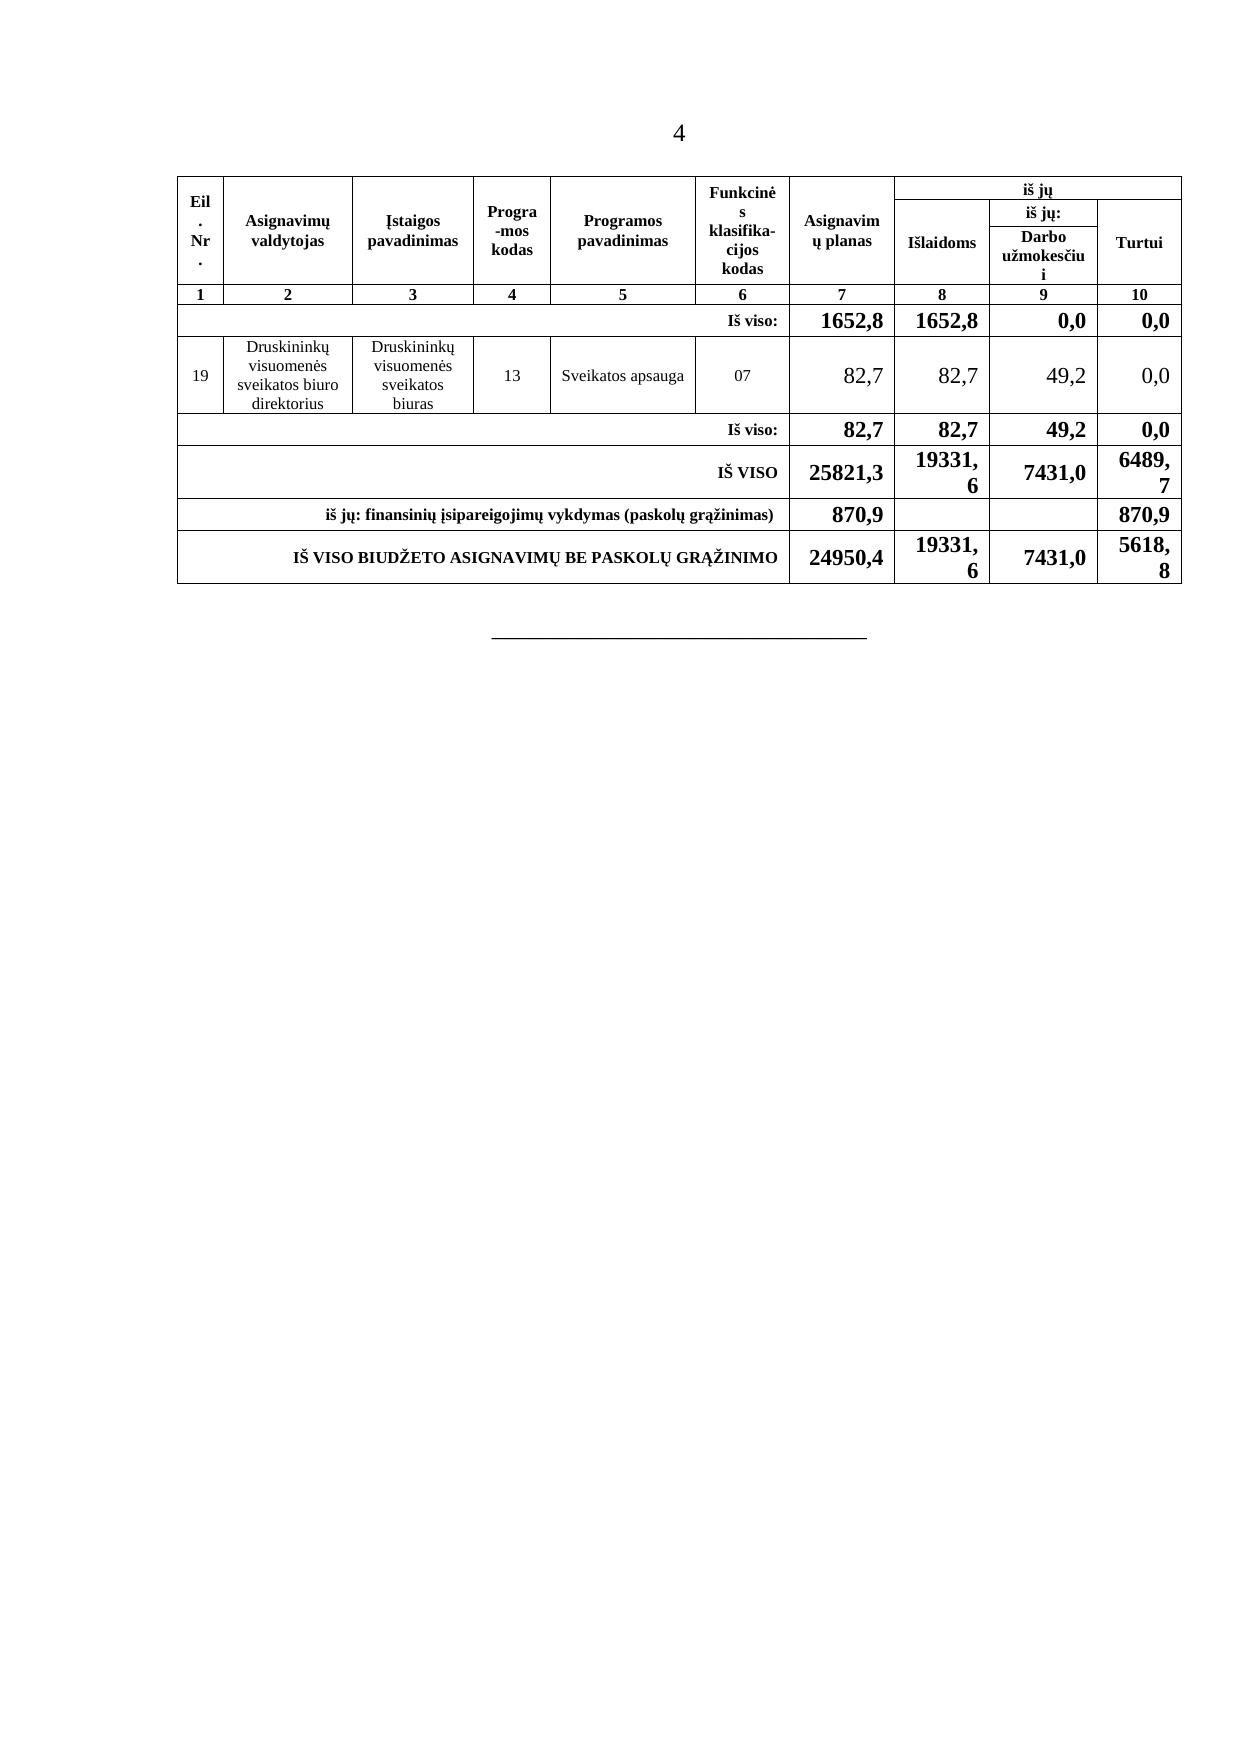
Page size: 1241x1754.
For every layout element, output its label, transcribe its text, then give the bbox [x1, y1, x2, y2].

table_cell 82,7 [790, 337, 894, 413]
table_cell 82,7 [895, 414, 989, 444]
table_cell Iš viso: [178, 305, 789, 336]
table_cell 25821,3 [790, 446, 894, 498]
table_cell 7431,0 [990, 531, 1097, 583]
table_cell 3 [353, 285, 473, 304]
table_cell 7431,0 [990, 446, 1097, 498]
table_cell 0,0 [990, 305, 1097, 336]
table_cell 24950,4 [790, 531, 894, 583]
table_cell IŠ VISO BIUDŽETO ASIGNAVIMŲ BE PASKOLŲ GRĄŽINIMO [178, 531, 789, 583]
table_header Programos pavadinimas [551, 177, 695, 284]
table_cell [895, 499, 989, 529]
table_cell 7 [790, 285, 894, 304]
table_cell iš jų: [990, 200, 1097, 226]
table_cell 82,7 [895, 337, 989, 413]
table_header Eil. Nr. [178, 177, 223, 284]
table_cell 0,0 [1098, 414, 1181, 444]
table_cell 8 [895, 285, 989, 304]
table_cell 19331,6 [895, 531, 989, 583]
table_cell 5618,8 [1098, 531, 1181, 583]
table_cell [990, 499, 1097, 529]
table_header Įstaigos pavadinimas [353, 177, 473, 284]
table_cell 4 [474, 285, 550, 304]
table_cell Sveikatos apsauga [551, 337, 695, 413]
table_cell iš jų: finansinių įsipareigojimų vykdymas (paskolų grąžinimas) [178, 499, 789, 529]
table_header Asignavimų planas [790, 177, 894, 284]
table_cell 1652,8 [895, 305, 989, 336]
table_cell 2 [224, 285, 352, 304]
table_cell IŠ VISO [178, 446, 789, 498]
table_cell 1652,8 [790, 305, 894, 336]
table_cell 49,2 [990, 414, 1097, 444]
table_cell 13 [474, 337, 550, 413]
table_cell 870,9 [1098, 499, 1181, 529]
table_cell 9 [990, 285, 1097, 304]
table_cell 82,7 [790, 414, 894, 444]
table_cell 5 [551, 285, 695, 304]
table_cell 0,0 [1098, 337, 1181, 413]
table_cell 1 [178, 285, 223, 304]
table_cell Druskininkų visuomenės sveikatos biuras [353, 337, 473, 413]
table_cell 49,2 [990, 337, 1097, 413]
table_cell 6 [696, 285, 789, 304]
table_cell 07 [696, 337, 789, 413]
table_header Asignavimų valdytojas [224, 177, 352, 284]
table_cell Darbo užmokesčiui [990, 227, 1097, 284]
table_cell Turtui [1098, 200, 1181, 284]
table_cell 0,0 [1098, 305, 1181, 336]
table_header Progra-mos kodas [474, 177, 550, 284]
table_header Funkcinės klasifika-cijos kodas [696, 177, 789, 284]
table_cell 870,9 [790, 499, 894, 529]
table_cell Iš viso: [178, 414, 789, 444]
table_cell Išlaidoms [895, 200, 989, 284]
table_cell 6489,7 [1098, 446, 1181, 498]
table_cell 19331,6 [895, 446, 989, 498]
table_cell 10 [1098, 285, 1181, 304]
table_cell Druskininkų visuomenės sveikatos biuro direktorius [224, 337, 352, 413]
table_cell 19 [178, 337, 223, 413]
table_header iš jų [895, 177, 1181, 199]
text ______________________________ [177, 613, 1181, 642]
